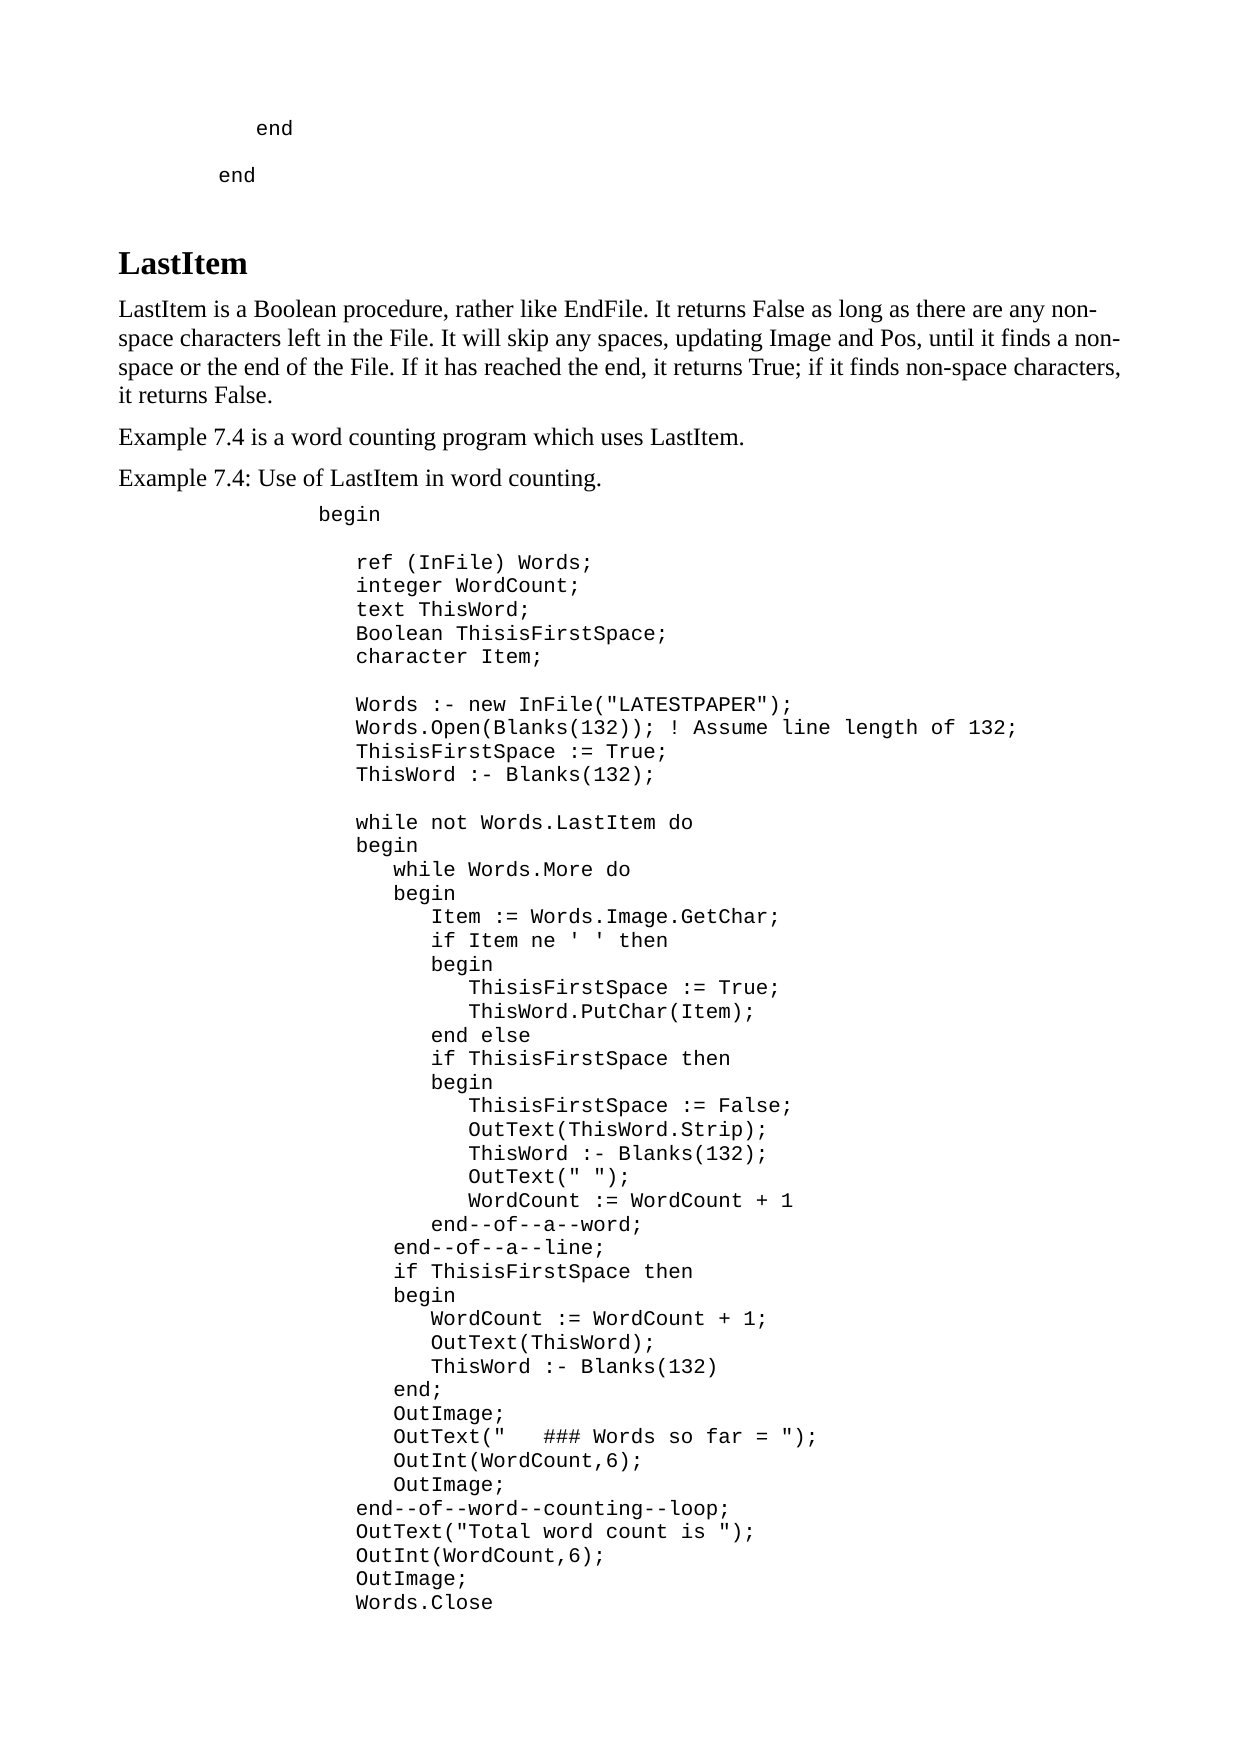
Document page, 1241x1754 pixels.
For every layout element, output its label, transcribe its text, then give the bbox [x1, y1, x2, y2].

text end--of--word--counting--loop; [118, 1497, 1122, 1521]
text OutText(ThisWord); [118, 1332, 1122, 1356]
text end [118, 165, 1122, 189]
text OutImage; [118, 1568, 1122, 1592]
text OutImage; [118, 1403, 1122, 1427]
text ThisisFirstSpace := False; [118, 1096, 1122, 1119]
text Example 7.4: Use of LastItem in word counting. [118, 463, 1122, 492]
text begin [118, 883, 1122, 906]
text begin [118, 1285, 1122, 1308]
text begin [118, 835, 1122, 859]
subtitle LastItem [118, 243, 1122, 282]
text end; [118, 1379, 1122, 1403]
text ThisisFirstSpace := True; [118, 977, 1122, 1001]
text integer WordCount; [118, 575, 1122, 599]
text Boolean ThisisFirstSpace; [118, 623, 1122, 646]
text Example 7.4 is a word counting program which uses LastItem. [118, 422, 1122, 451]
text WordCount := WordCount + 1 [118, 1190, 1122, 1214]
text OutText(ThisWord.Strip); [118, 1119, 1122, 1143]
text OutInt(WordCount,6); [118, 1545, 1122, 1568]
text if ThisisFirstSpace then [118, 1048, 1122, 1072]
text OutInt(WordCount,6); [118, 1450, 1122, 1474]
text OutText(" "); [118, 1166, 1122, 1190]
text if ThisisFirstSpace then [118, 1261, 1122, 1285]
text Words :- new InFile("LATESTPAPER"); [118, 693, 1122, 717]
text end [118, 118, 1122, 142]
text while Words.More do [118, 859, 1122, 883]
text begin [118, 1072, 1122, 1096]
text end--of--a--word; [118, 1214, 1122, 1237]
text begin [118, 954, 1122, 977]
text LastItem is a Boolean procedure, rather like EndFile. It returns False as long as there are any non-space characters left in the File. It will skip any spaces, updating Image and Pos, until it finds a non-space or the end of the File. If it has reached the end, it returns True; if it finds non-space characters, it returns False. [118, 294, 1122, 409]
text character Item; [118, 646, 1122, 670]
text ThisWord.PutChar(Item); [118, 1001, 1122, 1024]
text OutText(" ### Words so far = "); [118, 1427, 1122, 1450]
text WordCount := WordCount + 1; [118, 1308, 1122, 1332]
text OutText("Total word count is "); [118, 1521, 1122, 1545]
text ref (InFile) Words; [118, 552, 1122, 575]
text begin [118, 504, 1122, 528]
text Words.Open(Blanks(132)); ! Assume line length of 132; [118, 717, 1122, 741]
text Item := Words.Image.GetChar; [118, 906, 1122, 930]
text ThisisFirstSpace := True; [118, 741, 1122, 764]
text while not Words.LastItem do [118, 812, 1122, 835]
text ThisWord :- Blanks(132); [118, 764, 1122, 788]
text Words.Close [118, 1592, 1122, 1616]
text text ThisWord; [118, 599, 1122, 623]
text OutImage; [118, 1474, 1122, 1497]
text ThisWord :- Blanks(132) [118, 1356, 1122, 1379]
text if Item ne ' ' then [118, 930, 1122, 954]
text end else [118, 1024, 1122, 1048]
text end--of--a--line; [118, 1237, 1122, 1261]
text ThisWord :- Blanks(132); [118, 1143, 1122, 1166]
